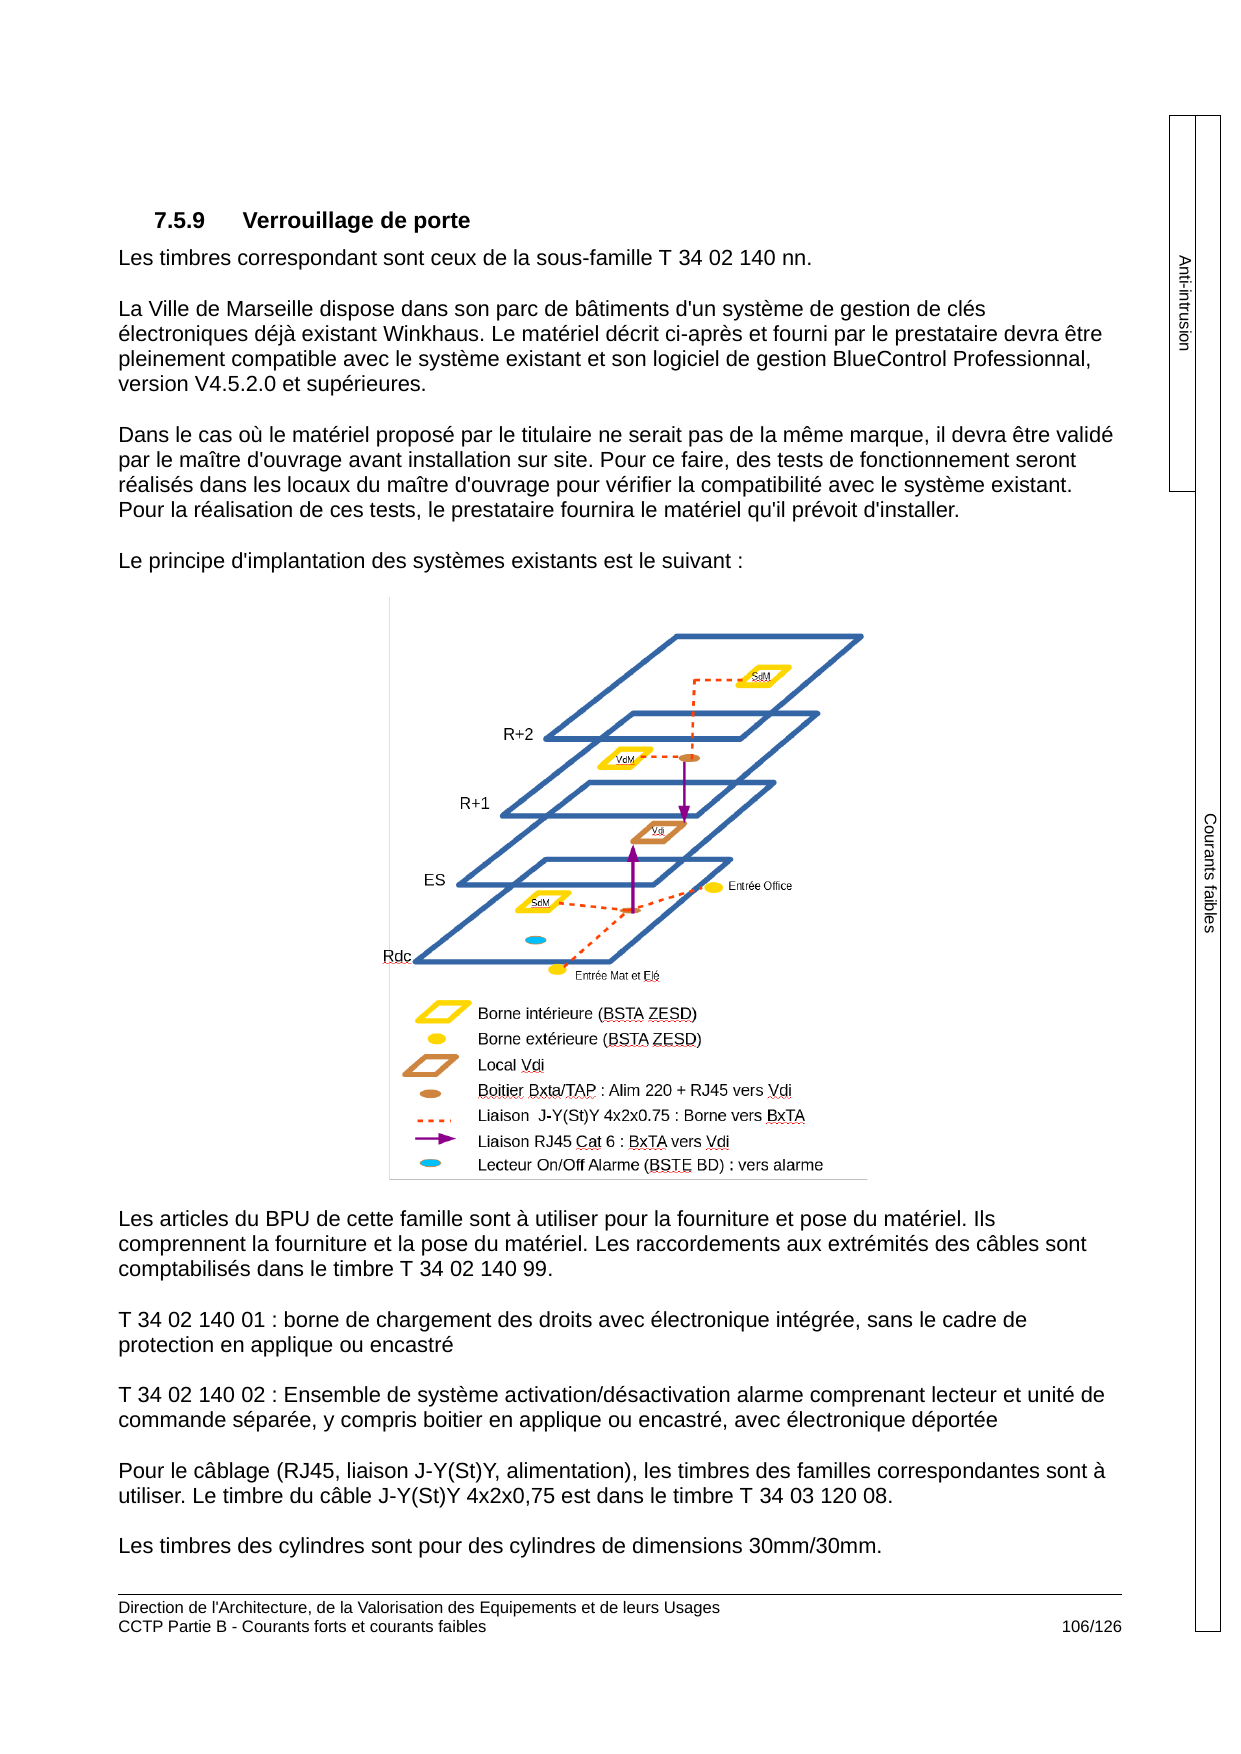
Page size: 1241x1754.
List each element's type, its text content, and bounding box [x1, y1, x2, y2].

text Les timbres des cylindres sont pour des cylindres de dimensions 30mm/30mm. [118, 1533, 1122, 1559]
text Le principe d'implantation des systèmes existants est le suivant : [118, 547, 1122, 573]
text T 34 02 140 01 : borne de chargement des droits avec électronique intégrée, sans le cadre de protection en applique ou encastré [118, 1307, 1122, 1357]
text Pour le câblage (RJ45, liaison J-Y(St)Y, alimentation), les timbres des familles correspondantes sont à utiliser. Le timbre du câble J-Y(St)Y 4x2x0,75 est dans le timbre T 34 03 120 08. [118, 1458, 1122, 1508]
text La Ville de Marseille dispose dans son parc de bâtiments d'un système de gestion de clés électroniques déjà existant Winkhaus. Le matériel décrit ci-après et fourni par le prestataire devra être pleinement compatible avec le système existant et son logiciel de gestion BlueControl Professionnal, version V4.5.2.0 et supérieures. [118, 295, 1122, 396]
text T 34 02 140 02 : Ensemble de système activation/désactivation alarme comprenant lecteur et unité de commande séparée, y compris boitier en applique ou encastré, avec électronique déportée [118, 1382, 1122, 1433]
subtitle Verrouillage de porte [118, 207, 1122, 233]
text Les timbres correspondant sont ceux de la sous-famille T 34 02 140 nn. [118, 245, 1122, 270]
text Dans le cas où le matériel proposé par le titulaire ne serait pas de la même marque, il devra être validé par le maître d'ouvrage avant installation sur site. Pour ce faire, des tests de fonctionnement seront réalisés dans les locaux du maître d'ouvrage pour vérifier la compatibilité avec le système existant. Pour la réalisation de ces tests, le prestataire fournira le matériel qu'il prévoit d'installer. [118, 421, 1122, 522]
picture [372, 597, 868, 1181]
text Les articles du BPU de cette famille sont à utiliser pour la fourniture et pose du matériel. Ils comprennent la fourniture et la pose du matériel. Les raccordements aux extrémités des câbles sont comptabilisés dans le timbre T 34 02 140 99. [118, 1206, 1122, 1281]
